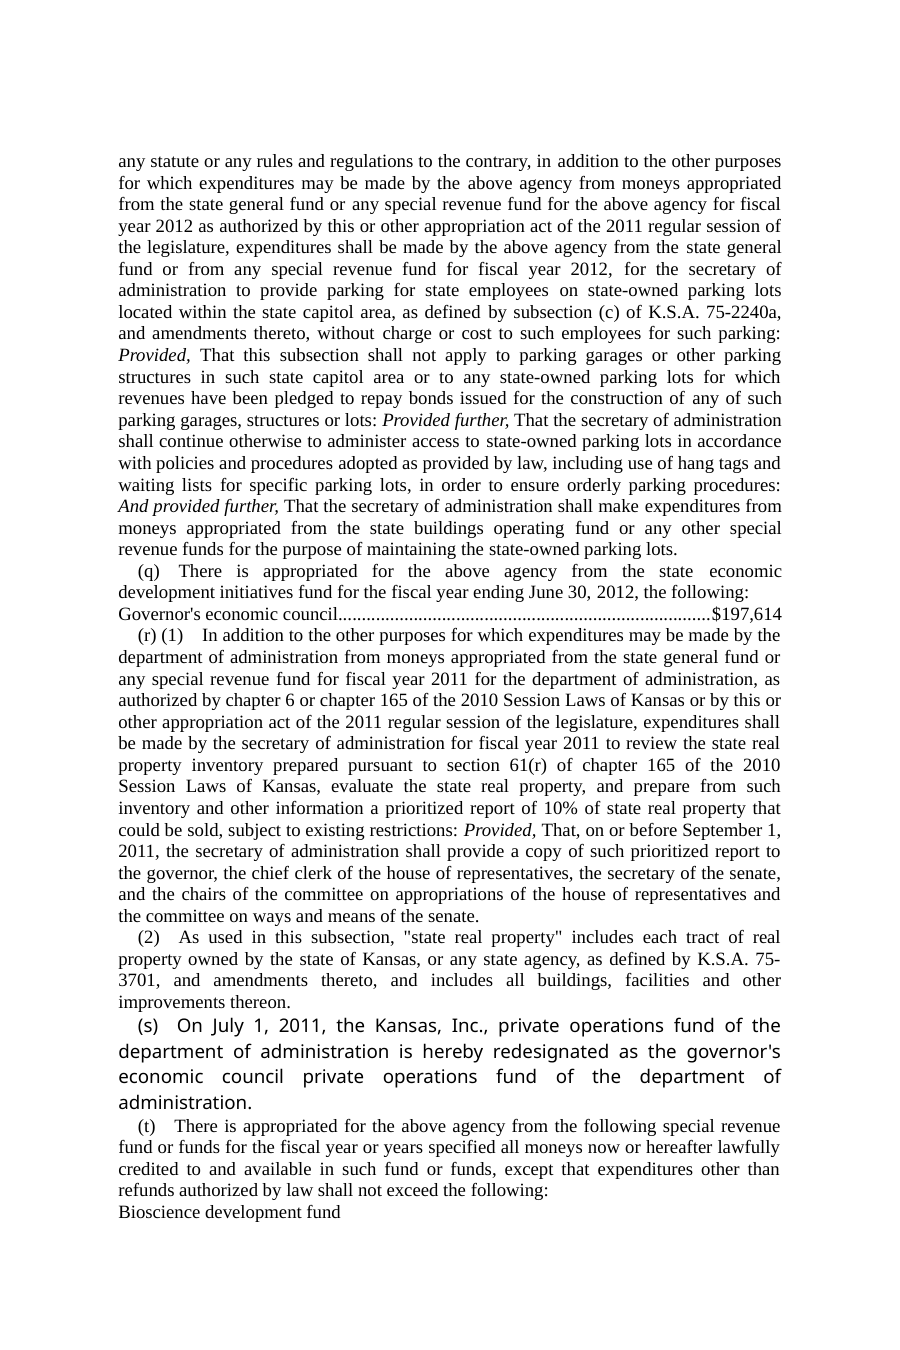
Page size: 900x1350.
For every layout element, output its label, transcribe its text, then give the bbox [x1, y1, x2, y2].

text (2) As used in this subsection, "state real property" includes each tract of real property owned by the state of Kansas, or any state agency, as defined by K.S.A. 75-3701, and amendments thereto, and includes all buildings, facilities and other improvements thereon. [118, 926, 782, 1012]
text Bioscience development fund [118, 1201, 782, 1222]
text (q) There is appropriated for the above agency from the state economic development initiatives fund for the fiscal year ending June 30, 2012, the following: [118, 560, 782, 603]
text Governor's economic council $197,614 [118, 603, 782, 624]
text any statute or any rules and regulations to the contrary, in addition to the other purposes for which expenditures may be made by the above agency from moneys appropriated from the state general fund or any special revenue fund for the above agency for fiscal year 2012 as authorized by this or other appropriation act of the 2011 regular session of the legislature, expenditures shall be made by the above agency from the state general fund or from any special revenue fund for fiscal year 2012, for the secretary of administration to provide parking for state employees on state-owned parking lots located within the state capitol area, as defined by subsection (c) of K.S.A. 75-2240a, and amendments thereto, without charge or cost to such employees for such parking: Provided, That this subsection shall not apply to parking garages or other parking structures in such state capitol area or to any state-owned parking lots for which revenues have been pledged to repay bonds issued for the construction of any of such parking garages, structures or lots: Provided further, That the secretary of administration shall continue otherwise to administer access to state-owned parking lots in accordance with policies and procedures adopted as provided by law, including use of hang tags and waiting lists for specific parking lots, in order to ensure orderly parking procedures: And provided further, That the secretary of administration shall make expenditures from moneys appropriated from the state buildings operating fund or any other special revenue funds for the purpose of maintaining the state-owned parking lots. [118, 150, 782, 560]
text (t) There is appropriated for the above agency from the following special revenue fund or funds for the fiscal year or years specified all moneys now or hereafter lawfully credited to and available in such fund or funds, except that expenditures other than refunds authorized by law shall not exceed the following: [118, 1114, 782, 1201]
text (r) (1) In addition to the other purposes for which expenditures may be made by the department of administration from moneys appropriated from the state general fund or any special revenue fund for fiscal year 2011 for the department of administration, as authorized by chapter 6 or chapter 165 of the 2010 Session Laws of Kansas or by this or other appropriation act of the 2011 regular session of the legislature, expenditures shall be made by the secretary of administration for fiscal year 2011 to review the state real property inventory prepared pursuant to section 61(r) of chapter 165 of the 2010 Session Laws of Kansas, evaluate the state real property, and prepare from such inventory and other information a prioritized report of 10% of state real property that could be sold, subject to existing restrictions: Provided, That, on or before September 1, 2011, the secretary of administration shall provide a copy of such prioritized report to the governor, the chief clerk of the house of representatives, the secretary of the senate, and the chairs of the committee on appropriations of the house of representatives and the committee on ways and means of the senate. [118, 624, 782, 926]
text (s) On July 1, 2011, the Kansas, Inc., private operations fund of the department of administration is hereby redesignated as the governor's economic council private operations fund of the department of administration. [118, 1012, 782, 1114]
